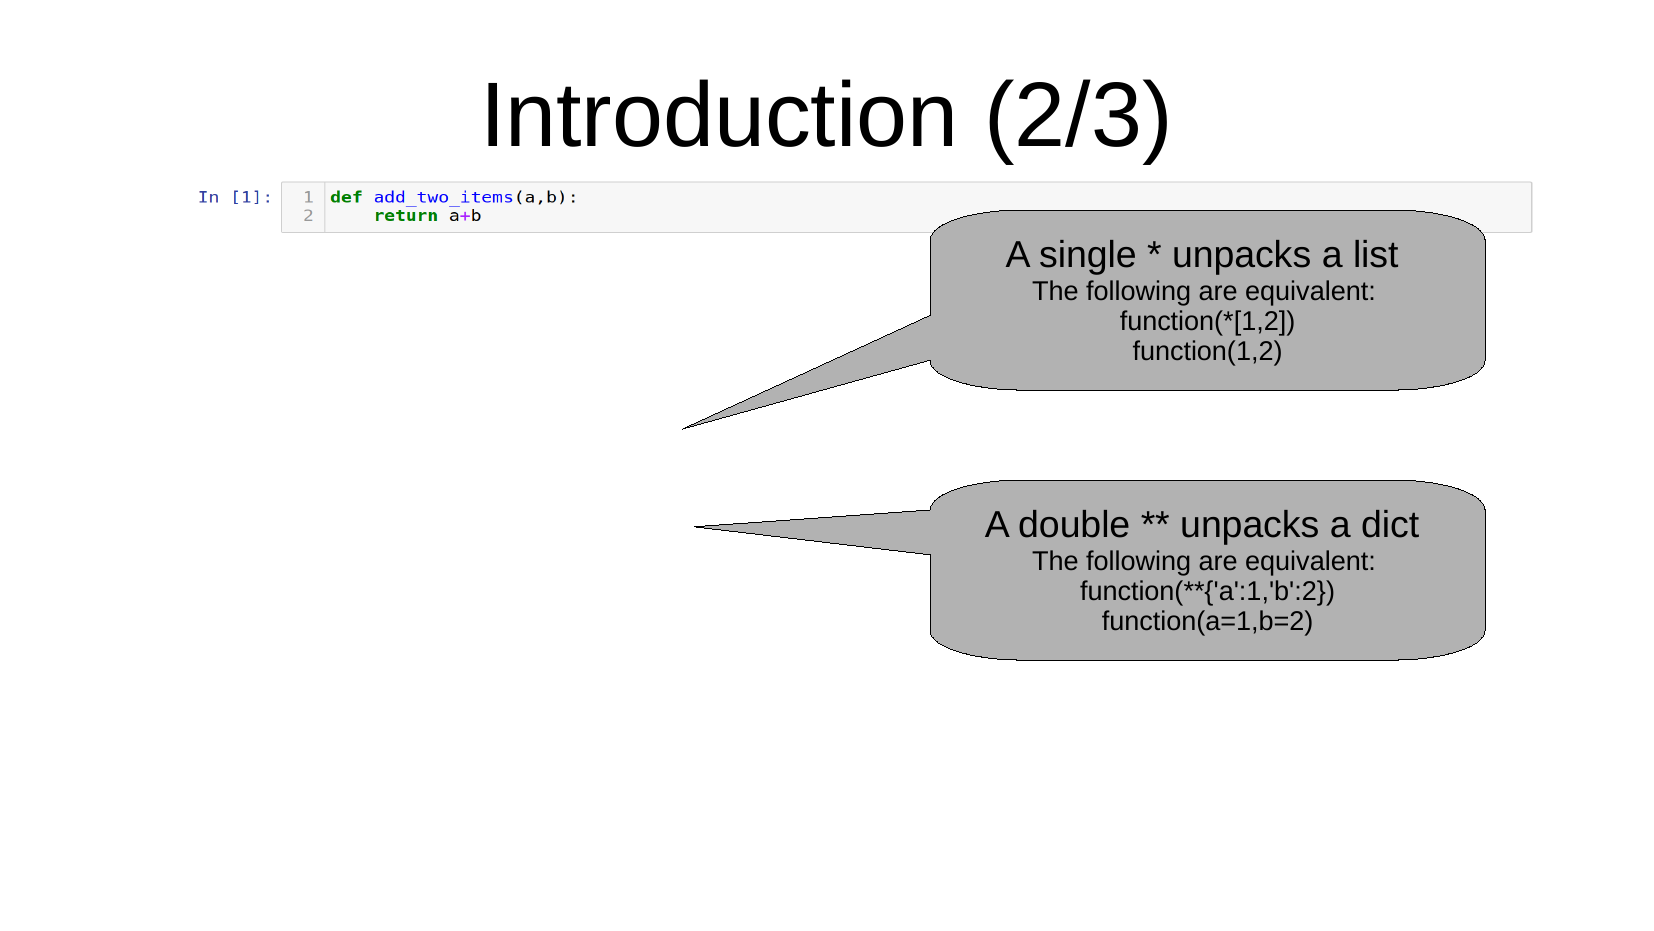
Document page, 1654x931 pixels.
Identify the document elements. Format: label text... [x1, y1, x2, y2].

text_box [30, 240, 1636, 865]
text_box A single * unpacks a list The following are equivalent: function(*[1,2]) function(1,2) [682, 210, 1486, 430]
picture [178, 193, 1546, 240]
text_box A double ** unpacks a dict The following are equivalent: function(**{'a':1,'b':2}) function(a=1,b=2) [694, 480, 1486, 661]
title Introduction (2/3) [82, 37, 1571, 193]
